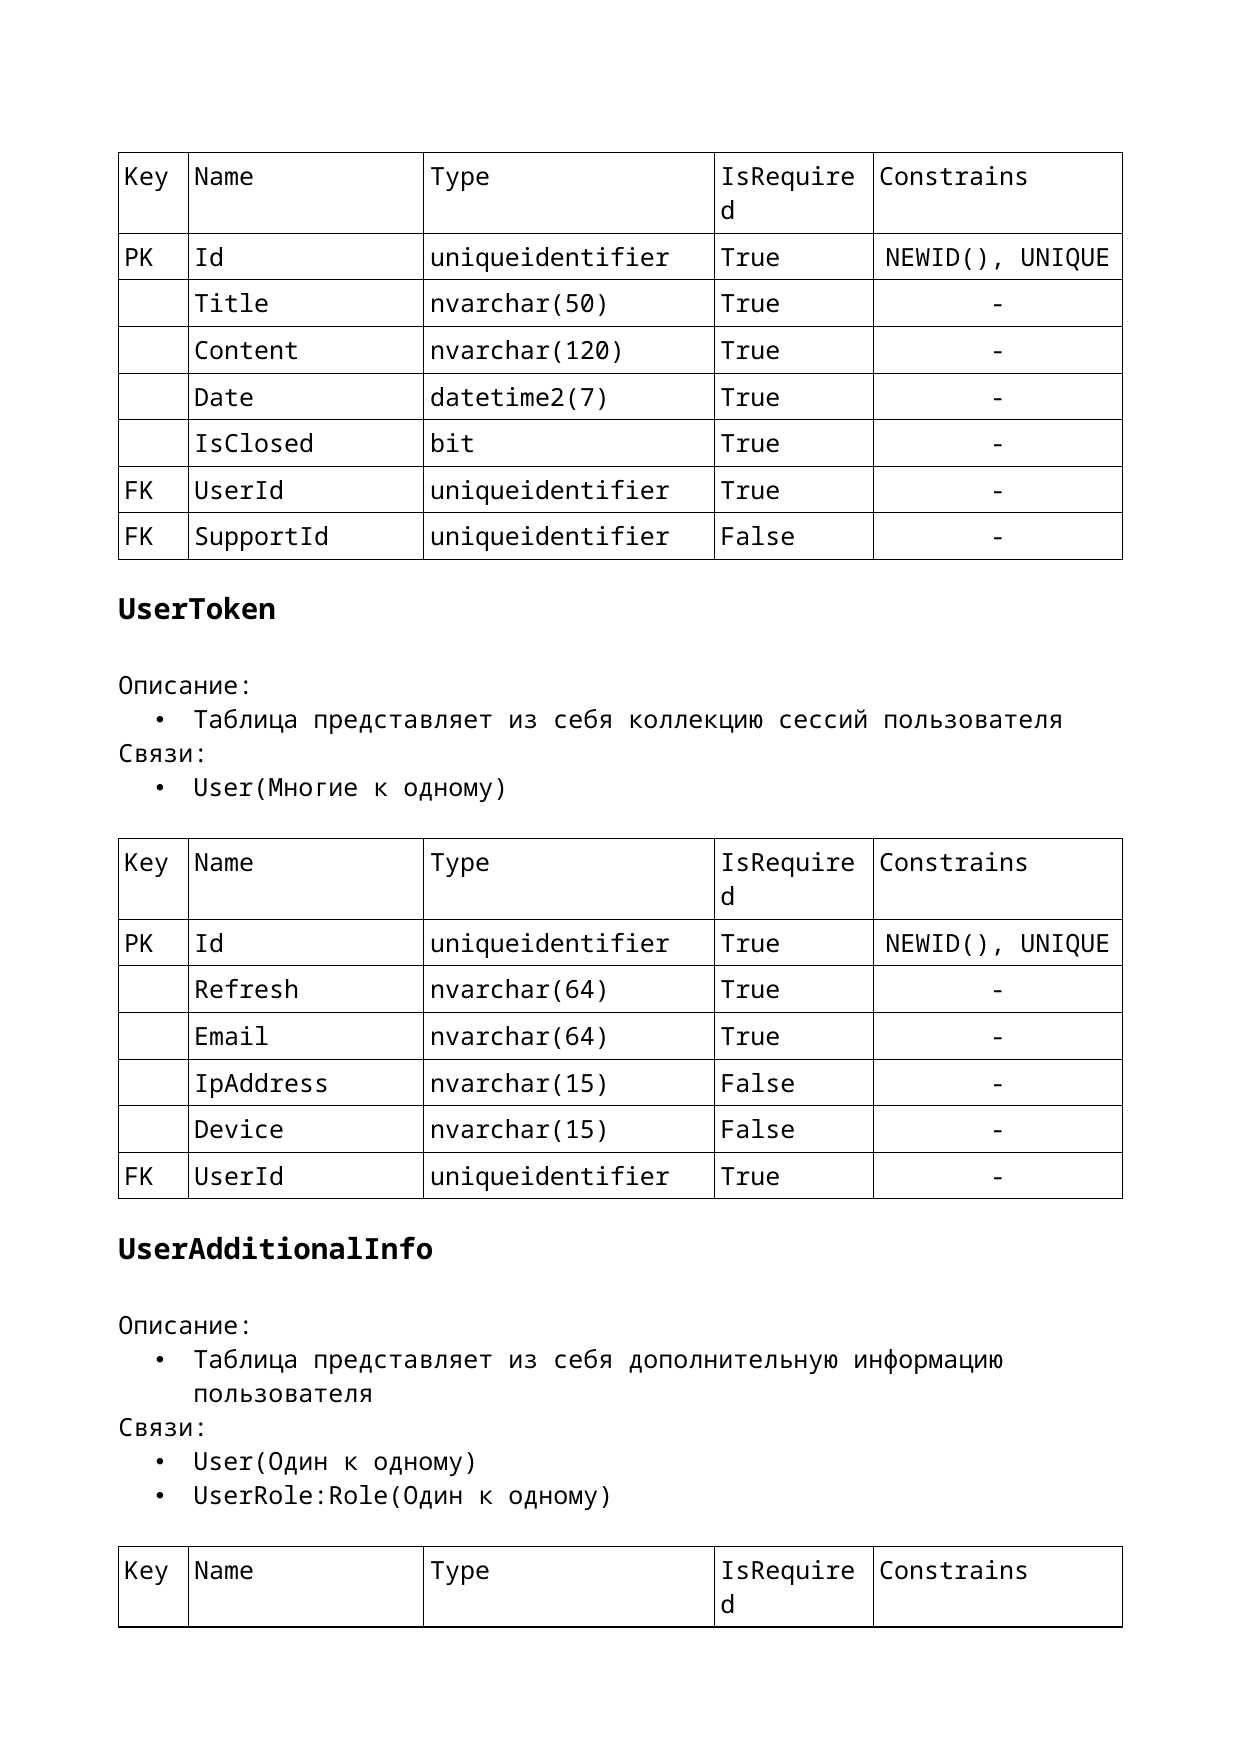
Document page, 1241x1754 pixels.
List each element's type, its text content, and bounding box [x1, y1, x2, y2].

table_cell [119, 1060, 188, 1105]
table_cell Refresh [189, 966, 423, 1012]
table_cell PK [119, 234, 188, 279]
table_cell False [715, 1106, 873, 1152]
table_cell uniqueidentifier [424, 920, 714, 965]
table_cell datetime2(7) [424, 374, 714, 419]
table_cell True [715, 420, 873, 466]
table_cell NEWID(), UNIQUE [874, 920, 1122, 965]
table_header Type [424, 839, 714, 919]
table_cell uniqueidentifier [424, 513, 714, 559]
list User(Многие к одному) [156, 770, 1122, 804]
table_header Type [424, 1547, 714, 1626]
table_cell - [874, 327, 1122, 372]
table_cell FK [119, 467, 188, 512]
table_header Name [189, 839, 423, 919]
table_cell [119, 420, 188, 466]
table_cell True [715, 920, 873, 965]
table_cell [119, 374, 188, 419]
table_cell [119, 280, 188, 326]
table_cell True [715, 1013, 873, 1058]
table_cell uniqueidentifier [424, 1153, 714, 1198]
table_cell IsClosed [189, 420, 423, 466]
table_cell Content [189, 327, 423, 372]
table_cell nvarchar(15) [424, 1106, 714, 1152]
table_cell uniqueidentifier [424, 467, 714, 512]
text Связи: [118, 736, 1122, 770]
table_header Constrains [874, 153, 1122, 233]
table_header Constrains [874, 1547, 1122, 1626]
table_cell PK [119, 920, 188, 965]
table_header Key [119, 153, 188, 233]
text Связи: [118, 1409, 1122, 1444]
table_cell False [715, 1060, 873, 1105]
table_cell - [874, 1153, 1122, 1198]
text Описание: [118, 668, 1122, 702]
table_cell - [874, 420, 1122, 466]
table_cell UserId [189, 467, 423, 512]
table_cell NEWID(), UNIQUE [874, 234, 1122, 279]
table_cell nvarchar(15) [424, 1060, 714, 1105]
list User(Один к одному) [156, 1444, 1122, 1478]
table_cell True [715, 1153, 873, 1198]
table_header Name [189, 1547, 423, 1626]
table_cell UserId [189, 1153, 423, 1198]
table_cell - [874, 374, 1122, 419]
text Описание: [118, 1307, 1122, 1341]
table_cell Device [189, 1106, 423, 1152]
table_cell - [874, 1013, 1122, 1058]
table_cell [119, 1106, 188, 1152]
table_header IsRequired [715, 153, 873, 233]
table_cell True [715, 374, 873, 419]
table_cell True [715, 327, 873, 372]
table_cell [119, 1013, 188, 1058]
table_cell Id [189, 234, 423, 279]
table_cell nvarchar(50) [424, 280, 714, 326]
table_cell - [874, 966, 1122, 1012]
table_cell Email [189, 1013, 423, 1058]
table_cell - [874, 280, 1122, 326]
table_cell True [715, 280, 873, 326]
table_cell True [715, 966, 873, 1012]
table_cell True [715, 467, 873, 512]
table_cell nvarchar(64) [424, 1013, 714, 1058]
table_header IsRequired [715, 839, 873, 919]
table_header Key [119, 1547, 188, 1626]
table_cell bit [424, 420, 714, 466]
table_header Constrains [874, 839, 1122, 919]
list Таблица представляет из себя коллекцию сессий пользователя [156, 702, 1122, 736]
table_cell nvarchar(64) [424, 966, 714, 1012]
table_cell [119, 966, 188, 1012]
text UserToken [118, 588, 1122, 628]
table_cell Id [189, 920, 423, 965]
table_cell uniqueidentifier [424, 234, 714, 279]
table_header Name [189, 153, 423, 233]
table_header IsRequired [715, 1547, 873, 1626]
table_header Type [424, 153, 714, 233]
table_cell Date [189, 374, 423, 419]
list UserRole:Role(Один к одному) [156, 1478, 1122, 1512]
table_cell nvarchar(120) [424, 327, 714, 372]
text UserAdditionalInfo [118, 1228, 1122, 1268]
table_cell FK [119, 1153, 188, 1198]
table_cell - [874, 1060, 1122, 1105]
table_header Key [119, 839, 188, 919]
table_cell - [874, 1106, 1122, 1152]
table_cell False [715, 513, 873, 559]
table_cell FK [119, 513, 188, 559]
table_cell Title [189, 280, 423, 326]
table_cell IpAddress [189, 1060, 423, 1105]
list Таблица представляет из себя дополнительную информацию пользователя [156, 1341, 1122, 1409]
table_cell True [715, 234, 873, 279]
table_cell - [874, 513, 1122, 559]
table_cell - [874, 467, 1122, 512]
table_cell [119, 327, 188, 372]
table_cell SupportId [189, 513, 423, 559]
